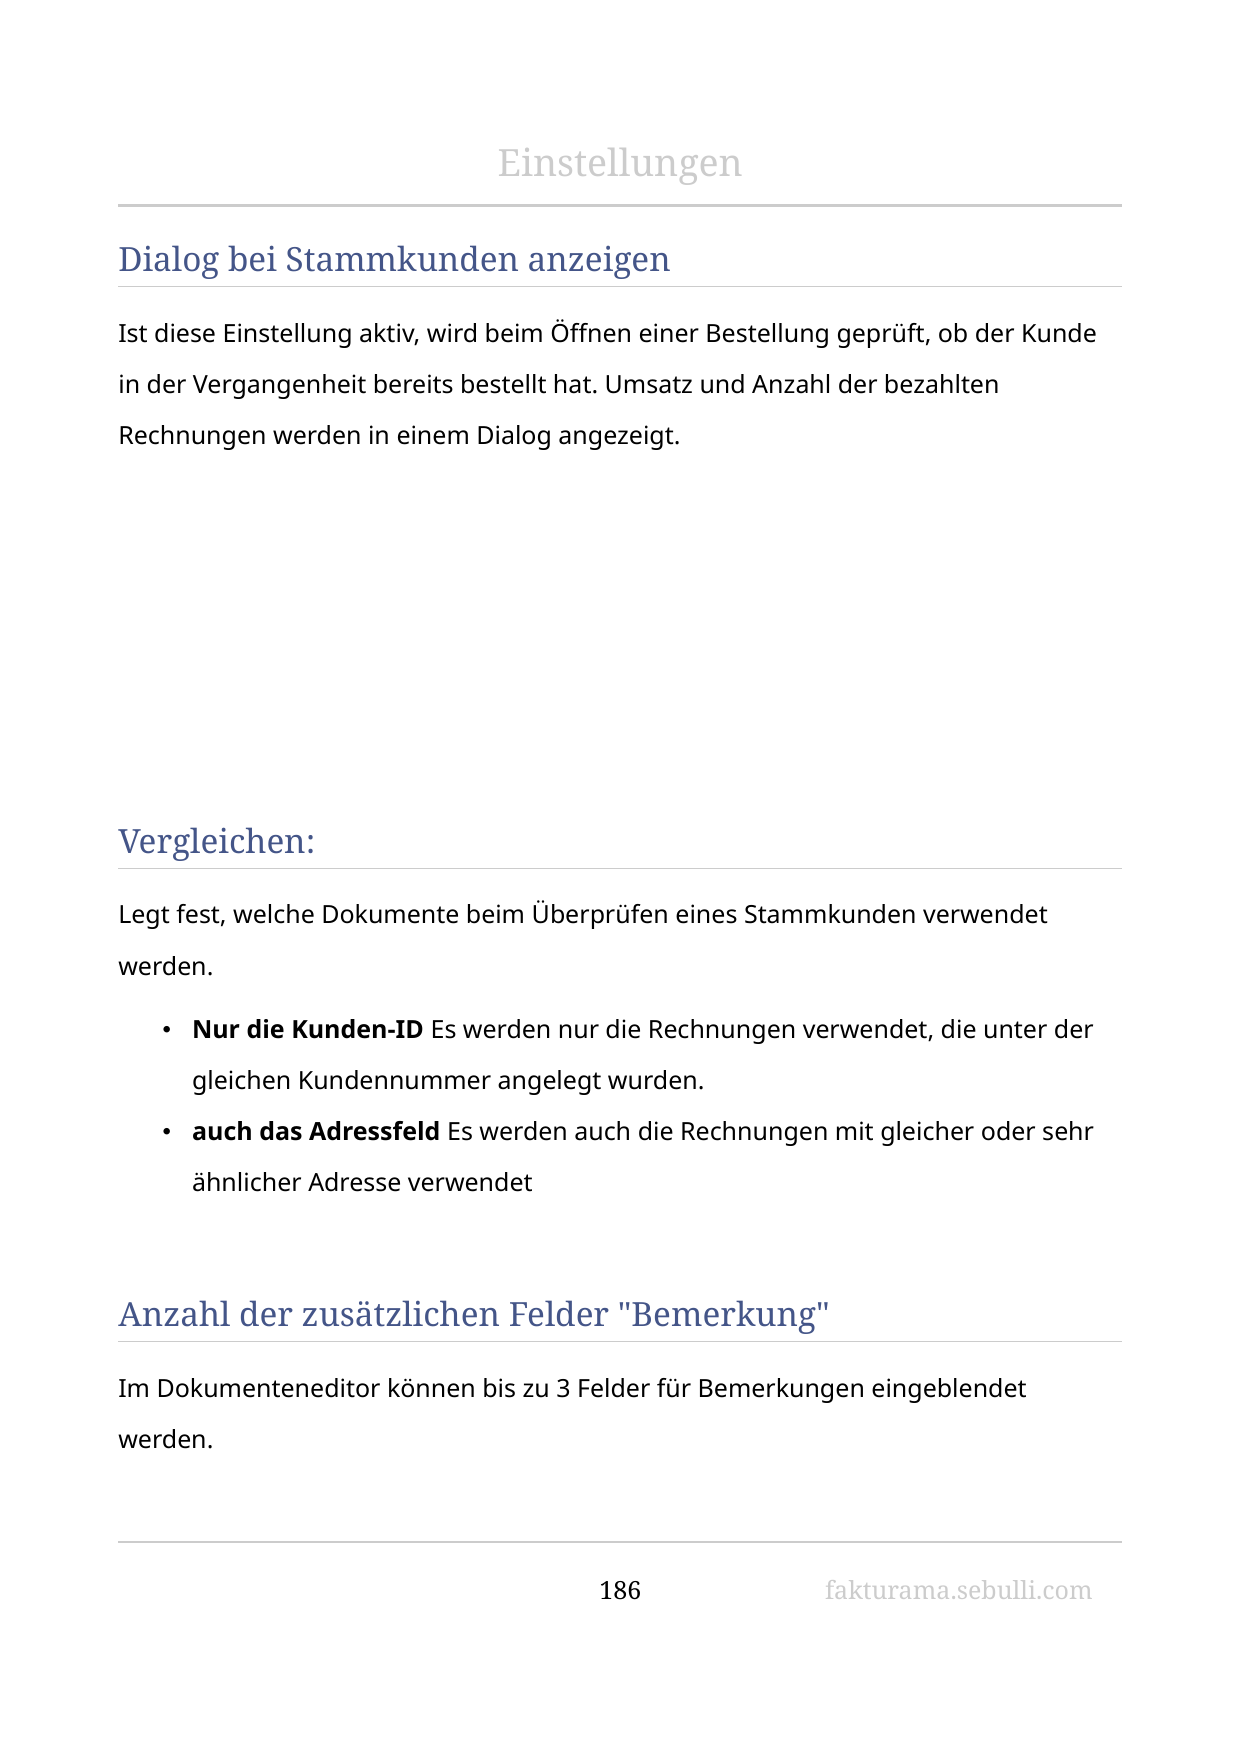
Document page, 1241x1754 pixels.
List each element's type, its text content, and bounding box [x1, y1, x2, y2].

subtitle Dialog bei Stammkunden anzeigen [118, 236, 1122, 286]
list Nur die Kunden-ID Es werden nur die Rechnungen verwendet, die unter der gleichen Kundennummer angelegt wurden. [162, 1012, 1122, 1097]
subtitle Anzahl der zusätzlichen Felder "Bemerkung" [118, 1291, 1122, 1341]
text Legt fest, welche Dokumente beim Überprüfen eines Stammkunden verwendet werden. [118, 897, 1122, 982]
list auch das Adressfeld Es werden auch die Rechnungen mit gleicher oder sehr ähnlicher Adresse verwendet [162, 1114, 1122, 1199]
subtitle Vergleichen: [118, 817, 1122, 868]
text Ist diese Einstellung aktiv, wird beim Öffnen einer Bestellung geprüft, ob der Kunde in der Vergangenheit bereits bestellt hat. Umsatz und Anzahl der bezahlten Rechnungen werden in einem Dialog angezeigt. [118, 316, 1122, 452]
text Im Dokumenteneditor können bis zu 3 Felder für Bemerkungen eingeblendet werden. [118, 1371, 1122, 1456]
